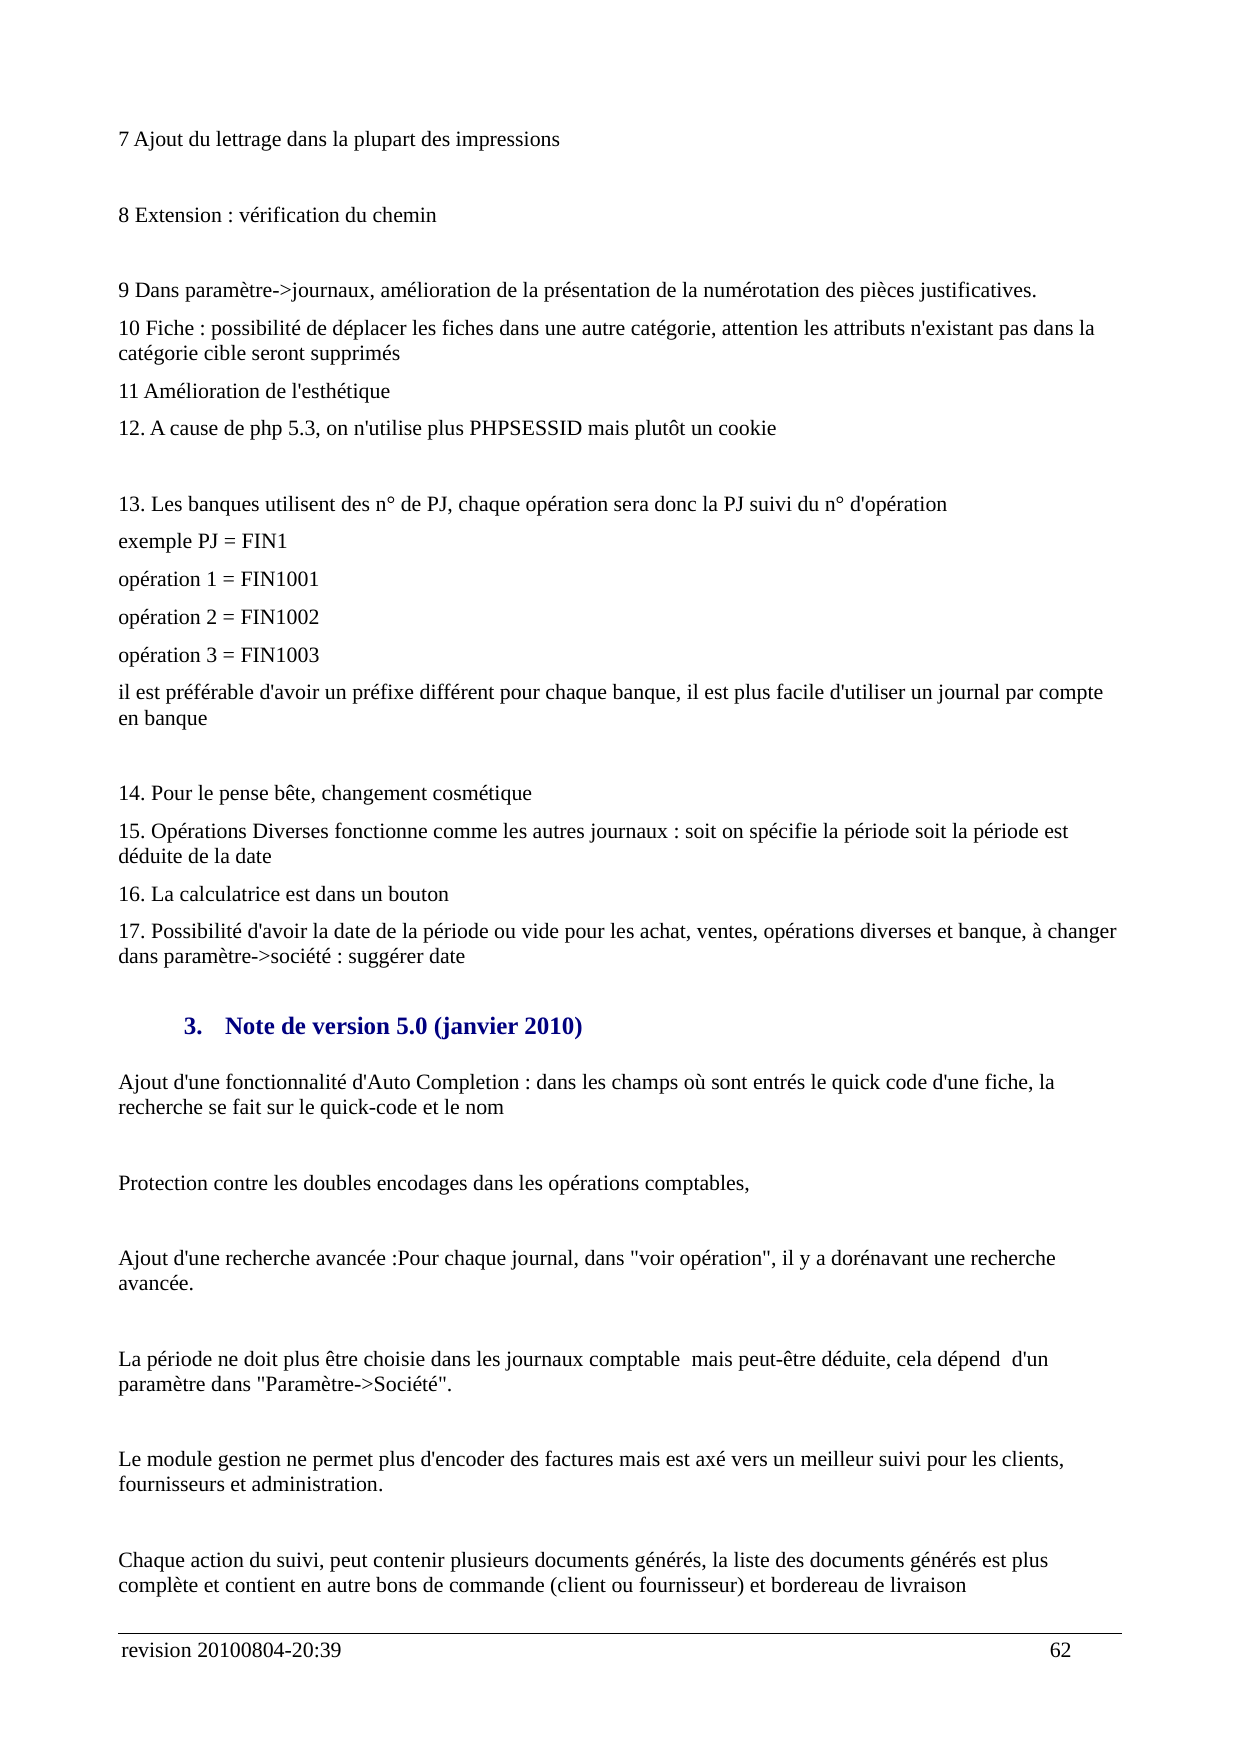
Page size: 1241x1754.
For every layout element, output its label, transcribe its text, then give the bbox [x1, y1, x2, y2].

text 13. Les banques utilisent des n° de PJ, chaque opération sera donc la PJ suivi du n° d'opération [118, 491, 1122, 516]
text 14. Pour le pense bête, changement cosmétique [118, 780, 1122, 805]
text il est préférable d'avoir un préfixe différent pour chaque banque, il est plus facile d'utiliser un journal par compte en banque [118, 679, 1122, 730]
text Ajout d'une fonctionnalité d'Auto Completion : dans les champs où sont entrés le quick code d'une fiche, la recherche se fait sur le quick-code et le nom [118, 1069, 1122, 1119]
text opération 3 = FIN1003 [118, 642, 1122, 667]
text exemple PJ = FIN1 [118, 528, 1122, 554]
text La période ne doit plus être choisie dans les journaux comptable mais peut-être déduite, cela dépend d'un paramètre dans "Paramètre->Société". [118, 1346, 1122, 1396]
text 12. A cause de php 5.3, on n'utilise plus PHPSESSID mais plutôt un cookie [118, 415, 1122, 441]
text 11 Amélioration de l'esthétique [118, 378, 1122, 403]
text 17. Possibilité d'avoir la date de la période ou vide pour les achat, ventes, opérations diverses et banque, à changer dans paramètre->société : suggérer date [118, 918, 1122, 969]
text Ajout d'une recherche avancée :Pour chaque journal, dans "voir opération", il y a dorénavant une recherche avancée. [118, 1245, 1122, 1295]
text Le module gestion ne permet plus d'encoder des factures mais est axé vers un meilleur suivi pour les clients, fournisseurs et administration. [118, 1446, 1122, 1497]
text Protection contre les doubles encodages dans les opérations comptables, [118, 1169, 1122, 1195]
text 9 Dans paramètre->journaux, amélioration de la présentation de la numérotation des pièces justificatives. [118, 277, 1122, 302]
text 8 Extension : vérification du chemin [118, 202, 1122, 227]
text Chaque action du suivi, peut contenir plusieurs documents générés, la liste des documents générés est plus complète et contient en autre bons de commande (client ou fournisseur) et bordereau de livraison [118, 1547, 1122, 1597]
subtitle Note de version 5.0 (janvier 2010) [177, 1011, 1122, 1039]
text 16. La calculatrice est dans un bouton [118, 881, 1122, 906]
text 10 Fiche : possibilité de déplacer les fiches dans une autre catégorie, attention les attributs n'existant pas dans la catégorie cible seront supprimés [118, 315, 1122, 365]
text 15. Opérations Diverses fonctionne comme les autres journaux : soit on spécifie la période soit la période est déduite de la date [118, 818, 1122, 868]
text opération 1 = FIN1001 [118, 566, 1122, 591]
text opération 2 = FIN1002 [118, 604, 1122, 629]
text 7 Ajout du lettrage dans la plupart des impressions [118, 126, 1122, 151]
